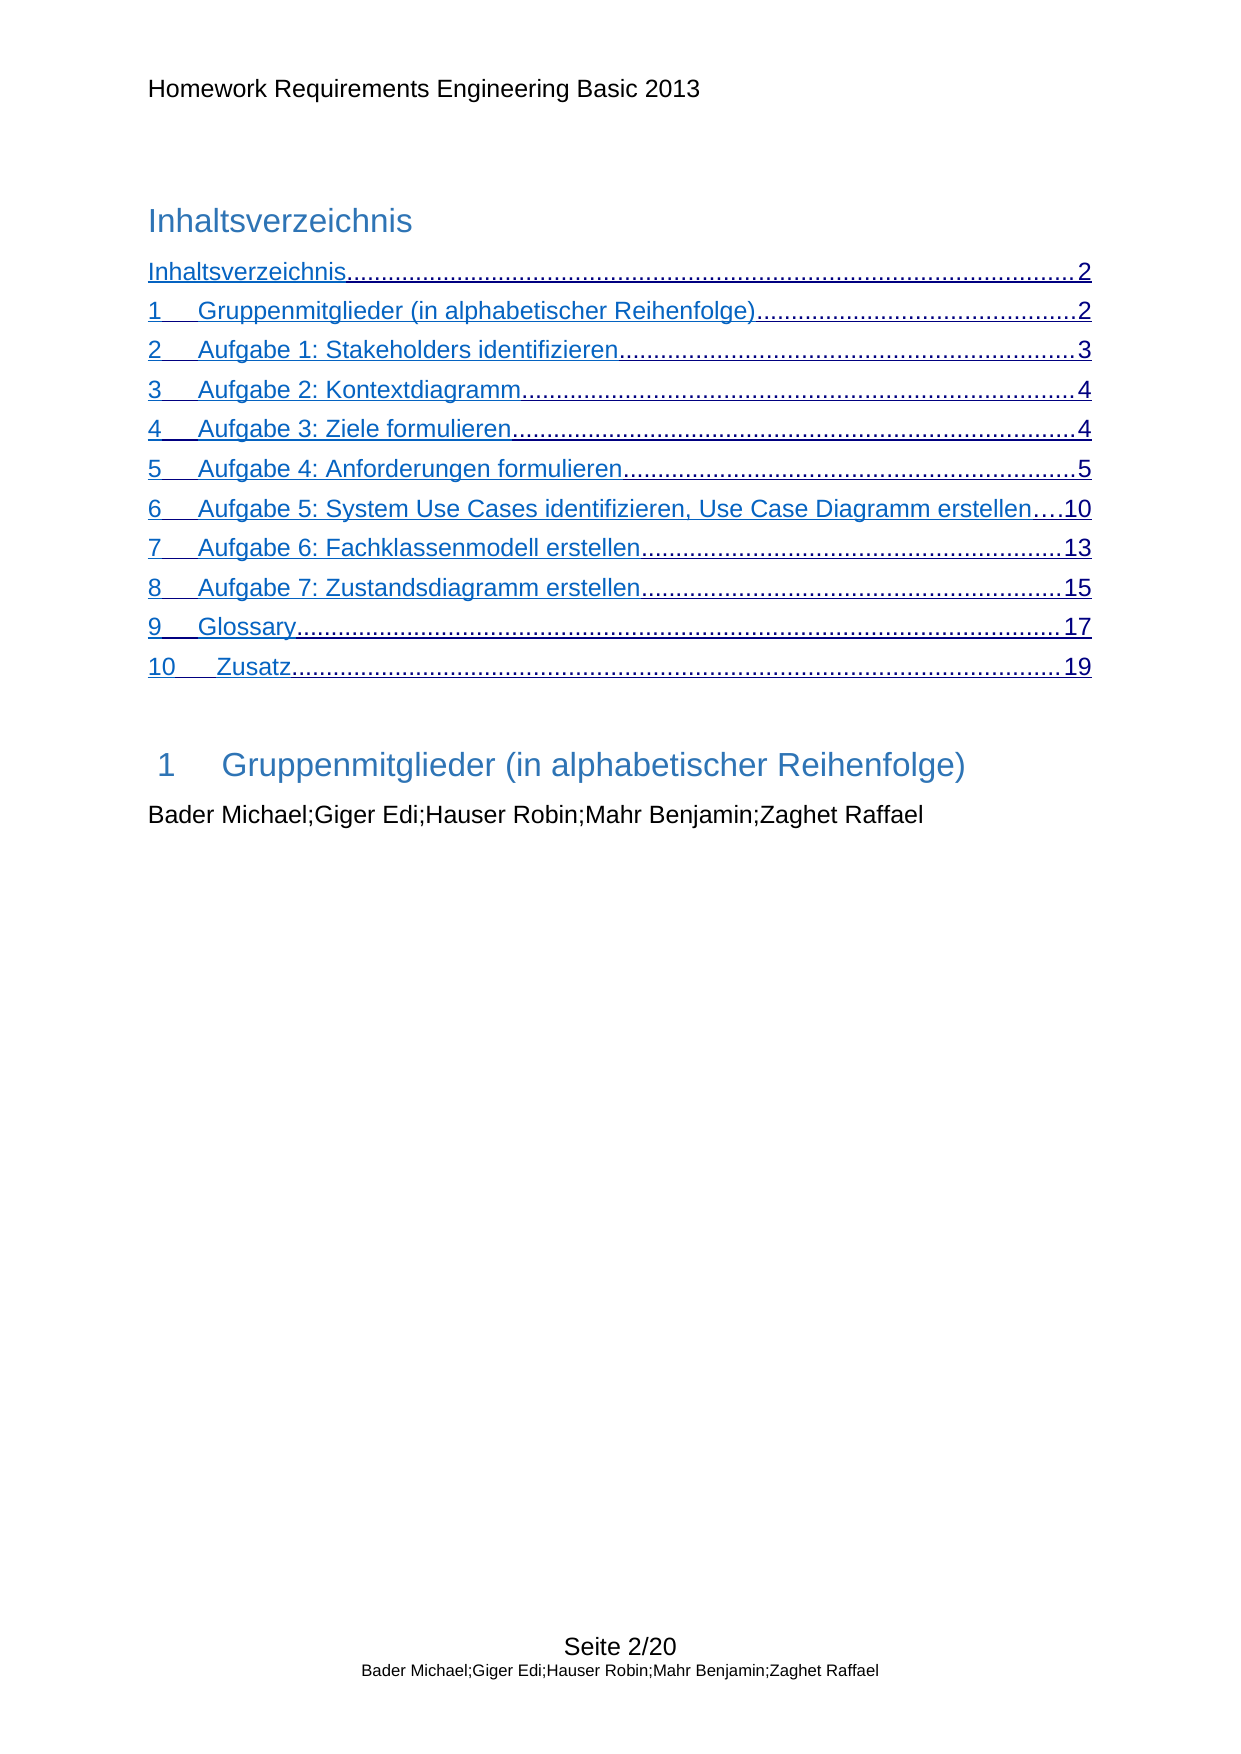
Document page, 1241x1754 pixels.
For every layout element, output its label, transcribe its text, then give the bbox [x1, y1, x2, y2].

text 7 Aufgabe 6: Fachklassenmodell erstellen 13 [148, 533, 1093, 562]
text Bader Michael;Giger Edi;Hauser Robin;Mahr Benjamin;Zaghet Raffael [148, 800, 1093, 829]
subtitle Inhaltsverzeichnis [148, 201, 1093, 240]
text 10 Zusatz 19 [148, 652, 1093, 681]
text 1 Gruppenmitglieder (in alphabetischer Reihenfolge) 2 [148, 296, 1093, 325]
text 2 Aufgabe 1: Stakeholders identifizieren 3 [148, 335, 1093, 364]
text Inhaltsverzeichnis 2 [148, 256, 1093, 285]
text 6 Aufgabe 5: System Use Cases identifizieren, Use Case Diagramm erstellen 10 [148, 493, 1093, 523]
text 4 Aufgabe 3: Ziele formulieren 4 [148, 414, 1093, 443]
subtitle Gruppenmitglieder (in alphabetischer Reihenfolge) [148, 745, 1093, 784]
text 9 Glossary 17 [148, 612, 1093, 641]
text 5 Aufgabe 4: Anforderungen formulieren 5 [148, 454, 1093, 483]
text 3 Aufgabe 2: Kontextdiagramm 4 [148, 375, 1093, 404]
text 8 Aufgabe 7: Zustandsdiagramm erstellen 15 [148, 573, 1093, 602]
